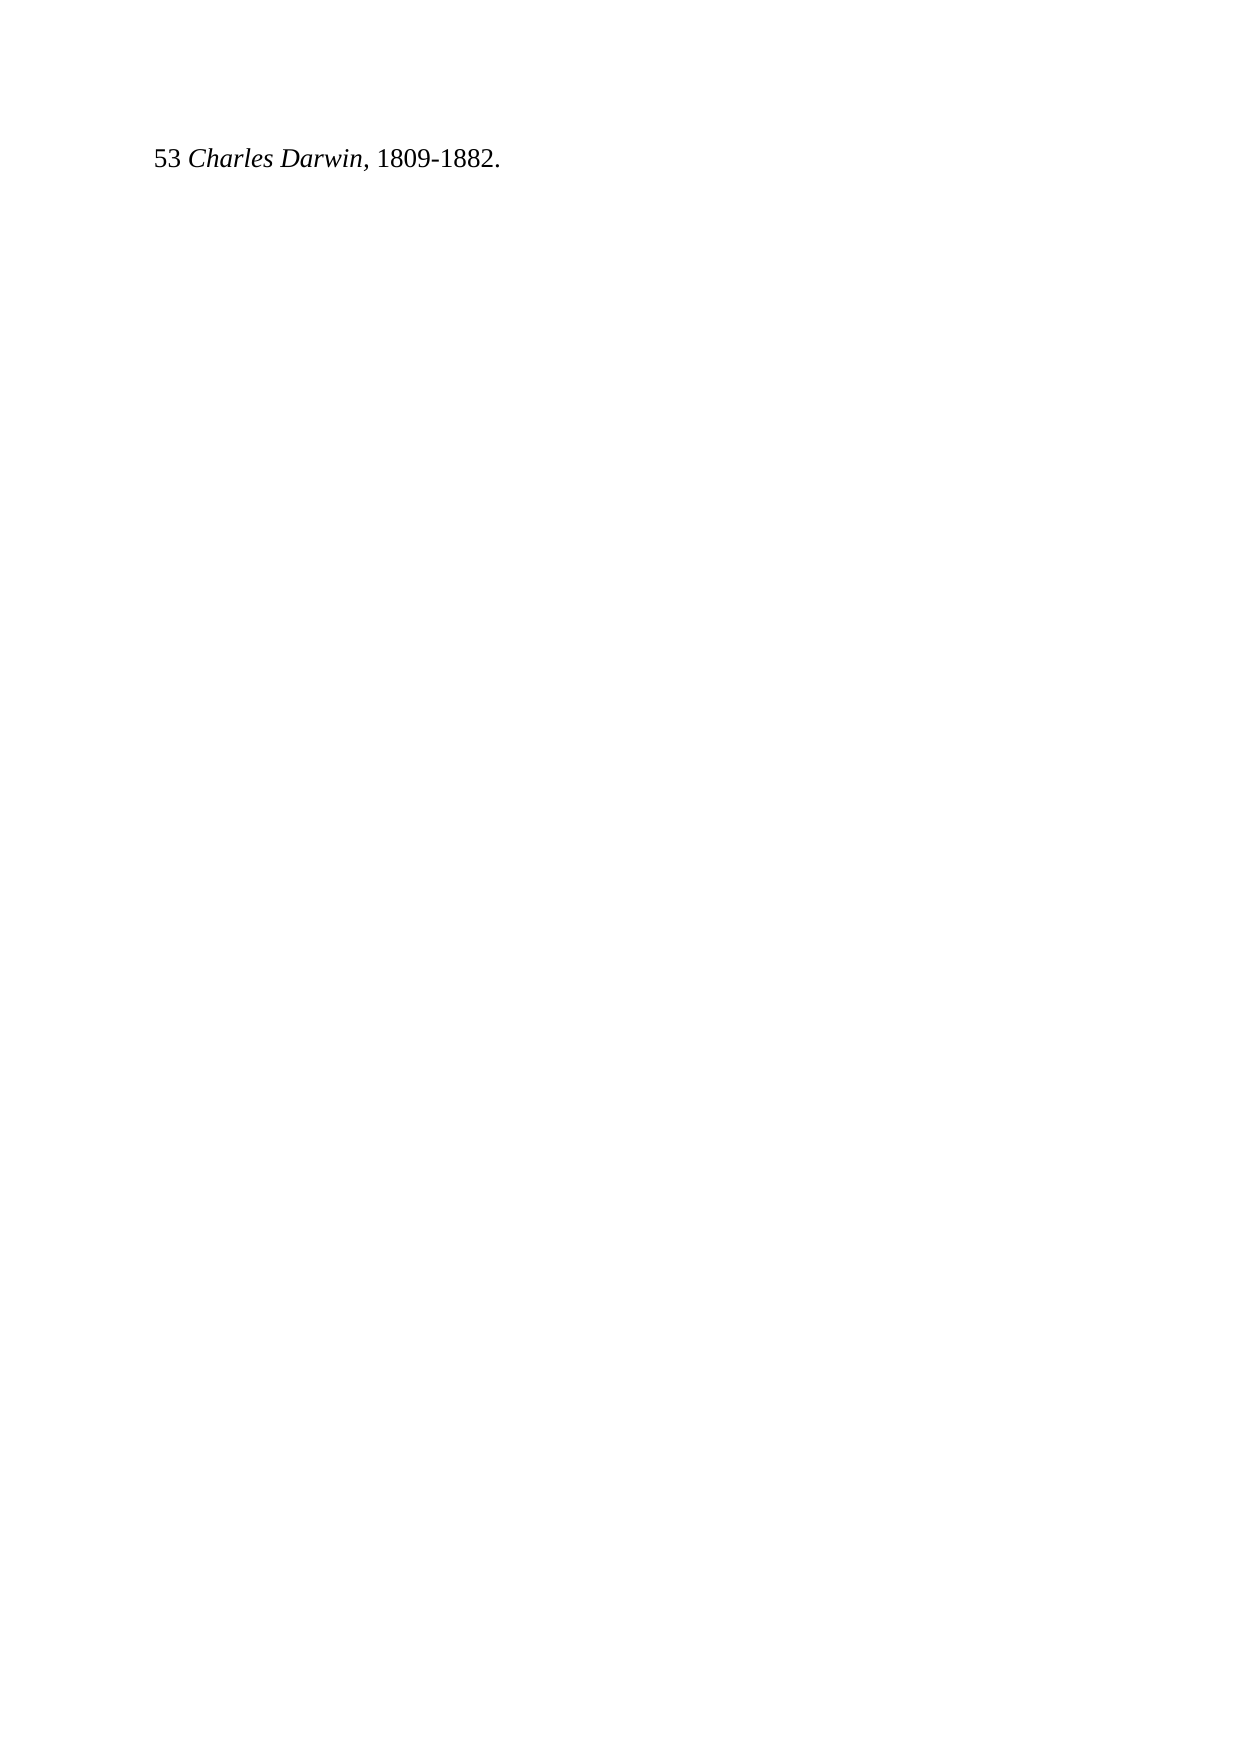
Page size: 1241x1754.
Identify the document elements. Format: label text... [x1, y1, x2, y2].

text 53 Charles Darwin, 1809-1882. [154, 142, 1081, 173]
